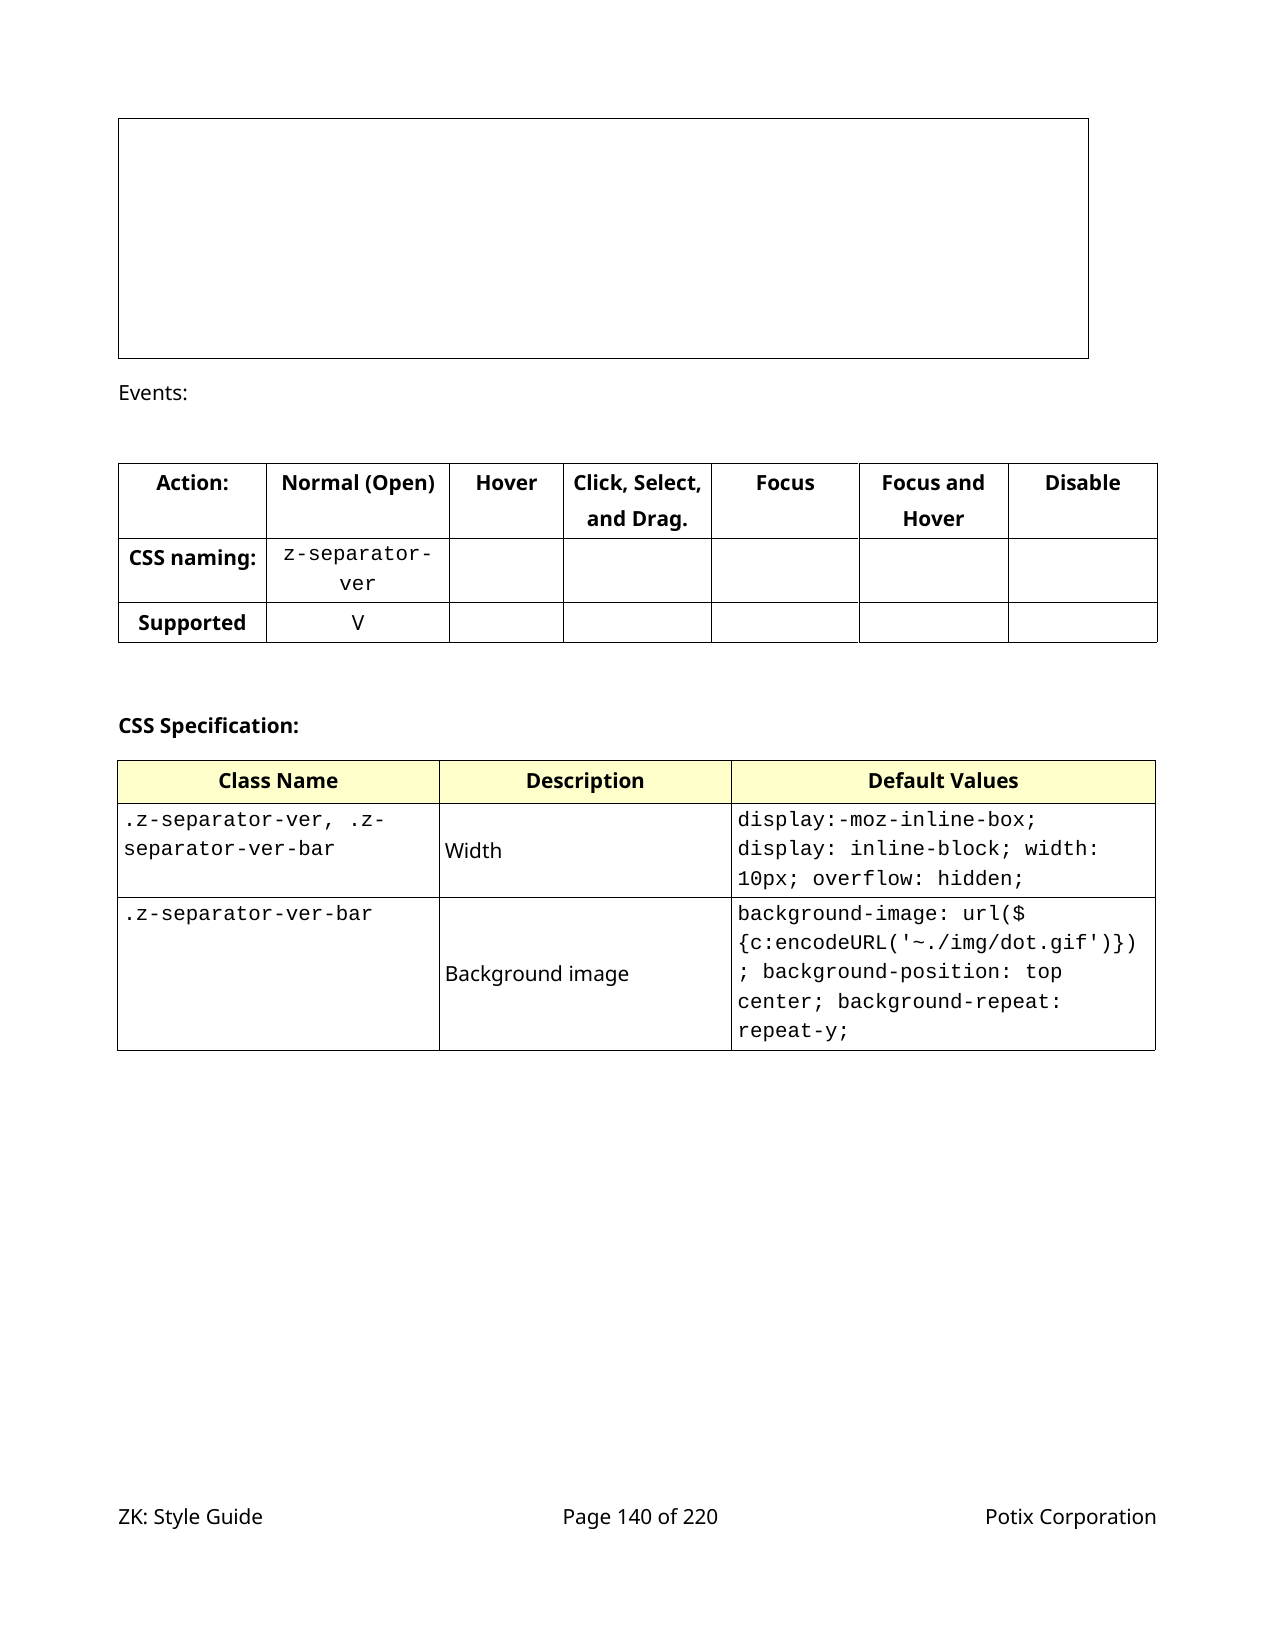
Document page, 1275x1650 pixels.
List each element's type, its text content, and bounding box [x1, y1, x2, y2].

table_header Default Values [732, 761, 1155, 803]
table_cell [712, 539, 858, 602]
table_header Class Name [118, 761, 439, 803]
table_cell Supported [119, 603, 266, 642]
table_cell [119, 119, 1088, 358]
table_cell [860, 603, 1008, 642]
table_cell background-image: url(${c:encodeURL('~./img/dot.gif')}); background-position: top center; background-repeat: repeat-y; [732, 898, 1155, 1050]
table_cell Width [440, 804, 731, 897]
table_cell .z-separator-ver, .z-separator-ver-bar [118, 804, 439, 897]
table_cell [450, 539, 563, 602]
table_cell [712, 603, 858, 642]
table_header Focus and Hover [860, 464, 1008, 538]
table_header Focus [712, 464, 858, 538]
table_header Normal (Open) [267, 464, 449, 538]
table_cell z-separator-ver [267, 539, 449, 602]
table_cell [1009, 539, 1157, 602]
text Events: [118, 378, 1157, 442]
table_cell V [267, 603, 449, 642]
table_header Hover [450, 464, 563, 538]
table_cell [450, 603, 563, 642]
table_cell [564, 603, 711, 642]
table_cell display:-moz-inline-box; display: inline-block; width: 10px; overflow: hidden; [732, 804, 1155, 897]
text CSS Specification: [118, 711, 1157, 740]
table_cell [564, 539, 711, 602]
table_header Description [440, 761, 731, 803]
table_cell Background image [440, 898, 731, 1050]
table_cell CSS naming: [119, 539, 266, 602]
table_header Action: [119, 464, 266, 538]
table_cell .z-separator-ver-bar [118, 898, 439, 1050]
table_header Click, Select, and Drag. [564, 464, 711, 538]
table_cell [1009, 603, 1157, 642]
table_header Disable [1009, 464, 1157, 538]
table_cell [860, 539, 1008, 602]
